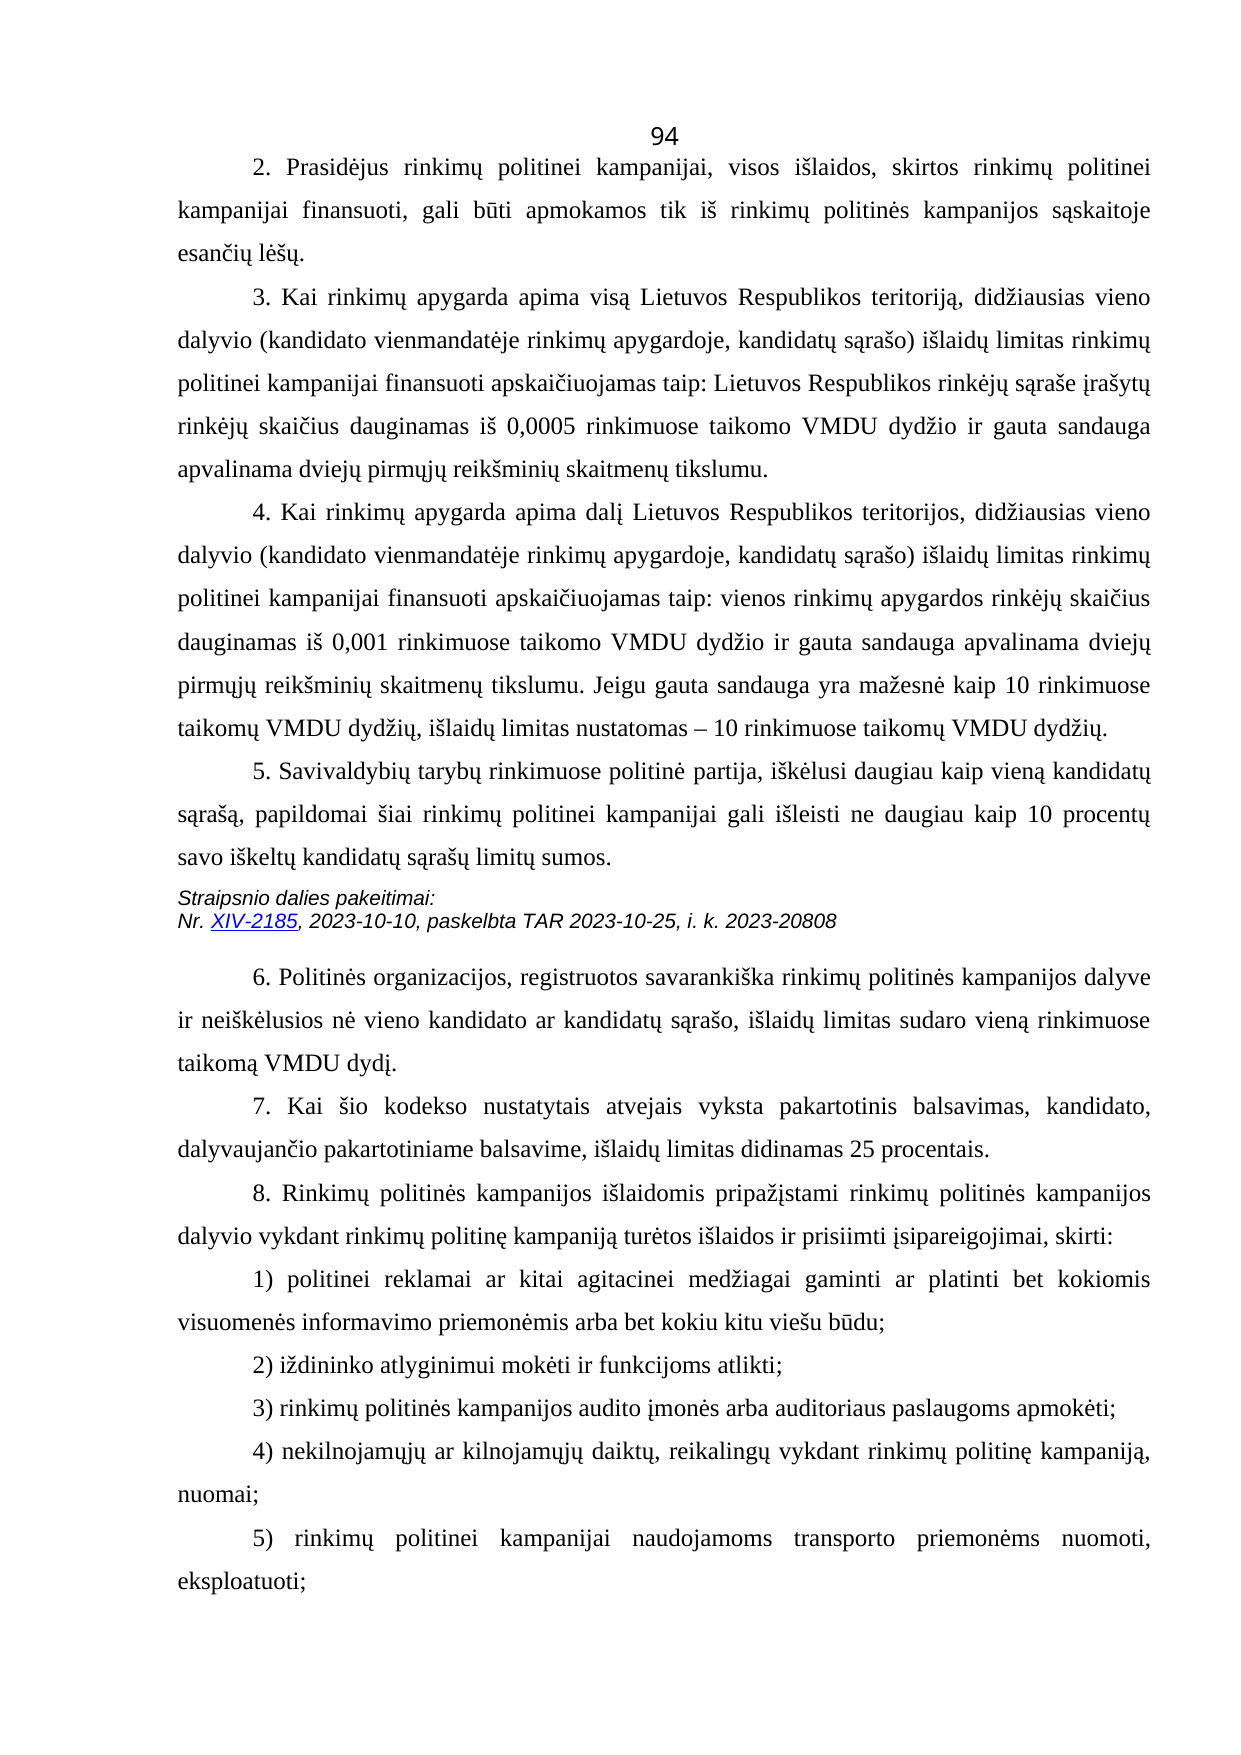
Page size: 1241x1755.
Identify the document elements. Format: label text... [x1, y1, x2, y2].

text 7. Kai šio kodekso nustatytais atvejais vyksta pakartotinis balsavimas, kandidato, dalyvaujančio pakartotiniame balsavime, išlaidų limitas didinamas 25 procentais. [177, 1091, 1152, 1163]
text 8. Rinkimų politinės kampanijos išlaidomis pripažįstami rinkimų politinės kampanijos dalyvio vykdant rinkimų politinę kampaniją turėtos išlaidos ir prisiimti įsipareigojimai, skirti: [177, 1178, 1152, 1249]
text 4. Kai rinkimų apygarda apima dalį Lietuvos Respublikos teritorijos, didžiausias vieno dalyvio (kandidato vienmandatėje rinkimų apygardoje, kandidatų sąrašo) išlaidų limitas rinkimų politinei kampanijai finansuoti apskaičiuojamas taip: vienos rinkimų apygardos rinkėjų skaičius dauginamas iš 0,001 rinkimuose taikomo VMDU dydžio ir gauta sandauga apvalinama dviejų pirmųjų reikšminių skaitmenų tikslumu. Jeigu gauta sandauga yra mažesnė kaip 10 rinkimuose taikomų VMDU dydžių, išlaidų limitas nustatomas – 10 rinkimuose taikomų VMDU dydžių. [177, 497, 1152, 742]
text 5. Savivaldybių tarybų rinkimuose politinė partija, iškėlusi daugiau kaip vieną kandidatų sąrašą, papildomai šiai rinkimų politinei kampanijai gali išleisti ne daugiau kaip 10 procentų savo iškeltų kandidatų sąrašų limitų sumos. [177, 756, 1152, 871]
text Straipsnio dalies pakeitimai: [177, 885, 1152, 909]
text Nr. XIV-2185, 2023-10-10, paskelbta TAR 2023-10-25, i. k. 2023-20808 [177, 909, 1152, 933]
text 1) politinei reklamai ar kitai agitacinei medžiagai gaminti ar platinti bet kokiomis visuomenės informavimo priemonėmis arba bet kokiu kitu viešu būdu; [177, 1264, 1152, 1336]
text 2) iždininko atlyginimui mokėti ir funkcijoms atlikti; [177, 1350, 1152, 1379]
text 2. Prasidėjus rinkimų politinei kampanijai, visos išlaidos, skirtos rinkimų politinei kampanijai finansuoti, gali būti apmokamos tik iš rinkimų politinės kampanijos sąskaitoje esančių lėšų. [177, 152, 1152, 267]
text 3. Kai rinkimų apygarda apima visą Lietuvos Respublikos teritoriją, didžiausias vieno dalyvio (kandidato vienmandatėje rinkimų apygardoje, kandidatų sąrašo) išlaidų limitas rinkimų politinei kampanijai finansuoti apskaičiuojamas taip: Lietuvos Respublikos rinkėjų sąraše įrašytų rinkėjų skaičius dauginamas iš 0,0005 rinkimuose taikomo VMDU dydžio ir gauta sandauga apvalinama dviejų pirmųjų reikšminių skaitmenų tikslumu. [177, 282, 1152, 483]
text 4) nekilnojamųjų ar kilnojamųjų daiktų, reikalingų vykdant rinkimų politinę kampaniją, nuomai; [177, 1436, 1152, 1508]
text 5) rinkimų politinei kampanijai naudojamoms transporto priemonėms nuomoti, eksploatuoti; [177, 1523, 1152, 1594]
text 3) rinkimų politinės kampanijos audito įmonės arba auditoriaus paslaugoms apmokėti; [177, 1393, 1152, 1422]
text 6. Politinės organizacijos, registruotos savarankiška rinkimų politinės kampanijos dalyve ir neiškėlusios nė vieno kandidato ar kandidatų sąrašo, išlaidų limitas sudaro vieną rinkimuose taikomą VMDU dydį. [177, 962, 1152, 1077]
